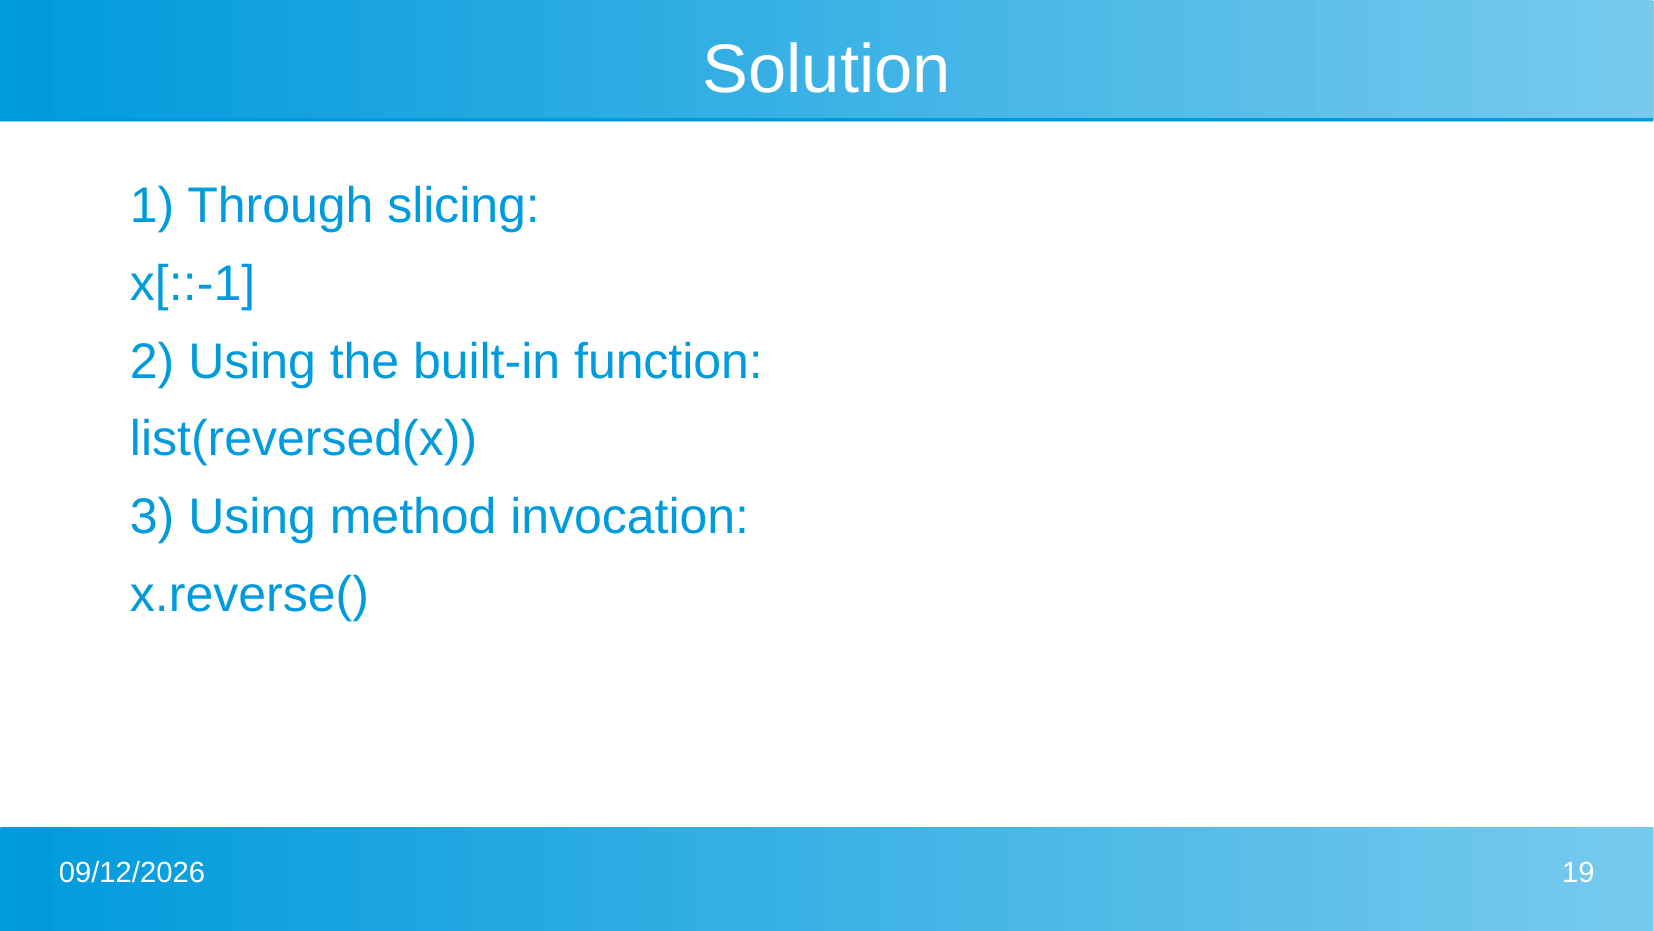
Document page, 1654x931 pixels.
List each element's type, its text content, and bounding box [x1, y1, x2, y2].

list 1) Through slicing: x[::-1] 2) Using the built-in function: list(reversed(x)) 3) Using method invocation: x.reverse() [59, 177, 1595, 768]
title Solution [59, 29, 1595, 108]
